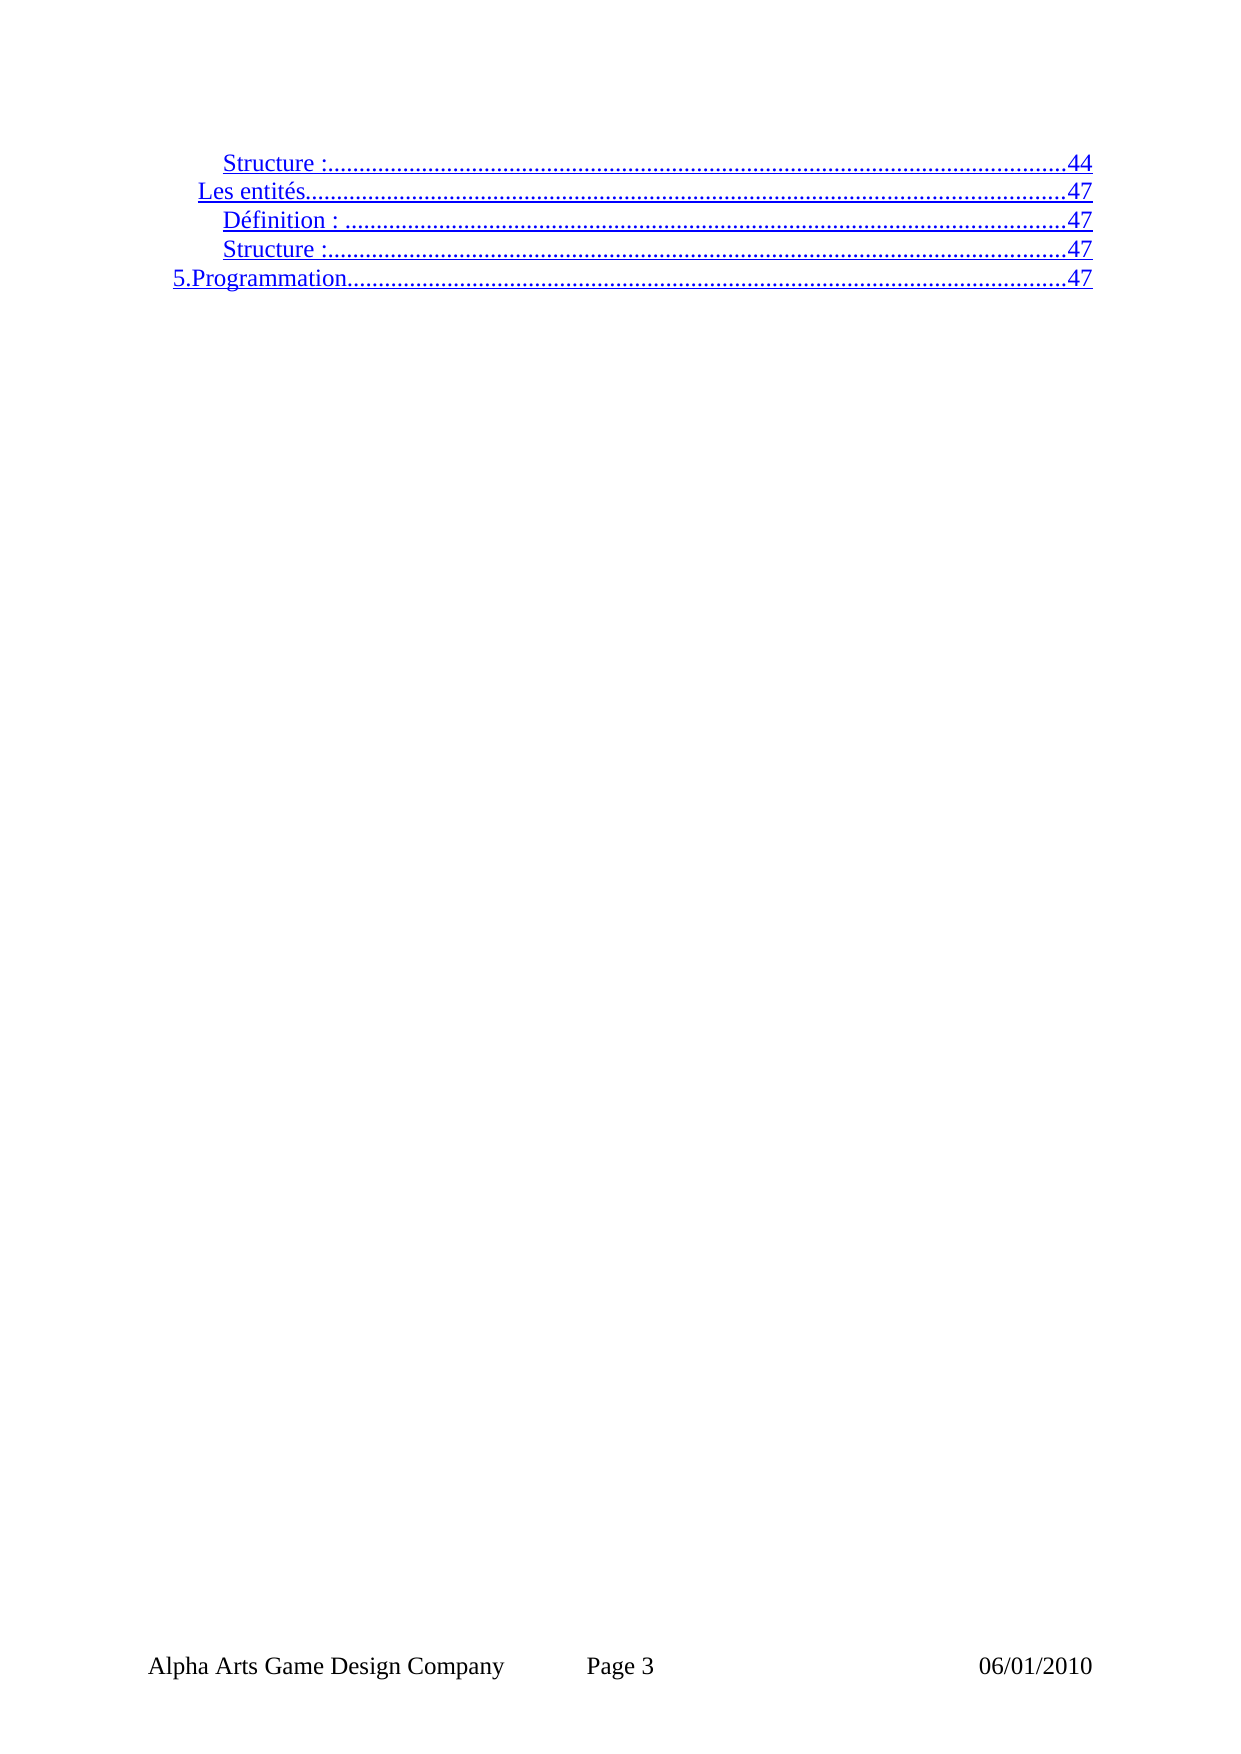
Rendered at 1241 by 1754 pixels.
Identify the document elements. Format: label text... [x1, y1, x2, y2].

text Définition : 47 [223, 205, 1092, 230]
text 5.Programmation 47 [173, 263, 1092, 288]
text Structure : 44 [223, 148, 1092, 173]
text Les entités 47 [198, 176, 1092, 201]
text Structure : 47 [223, 234, 1092, 259]
